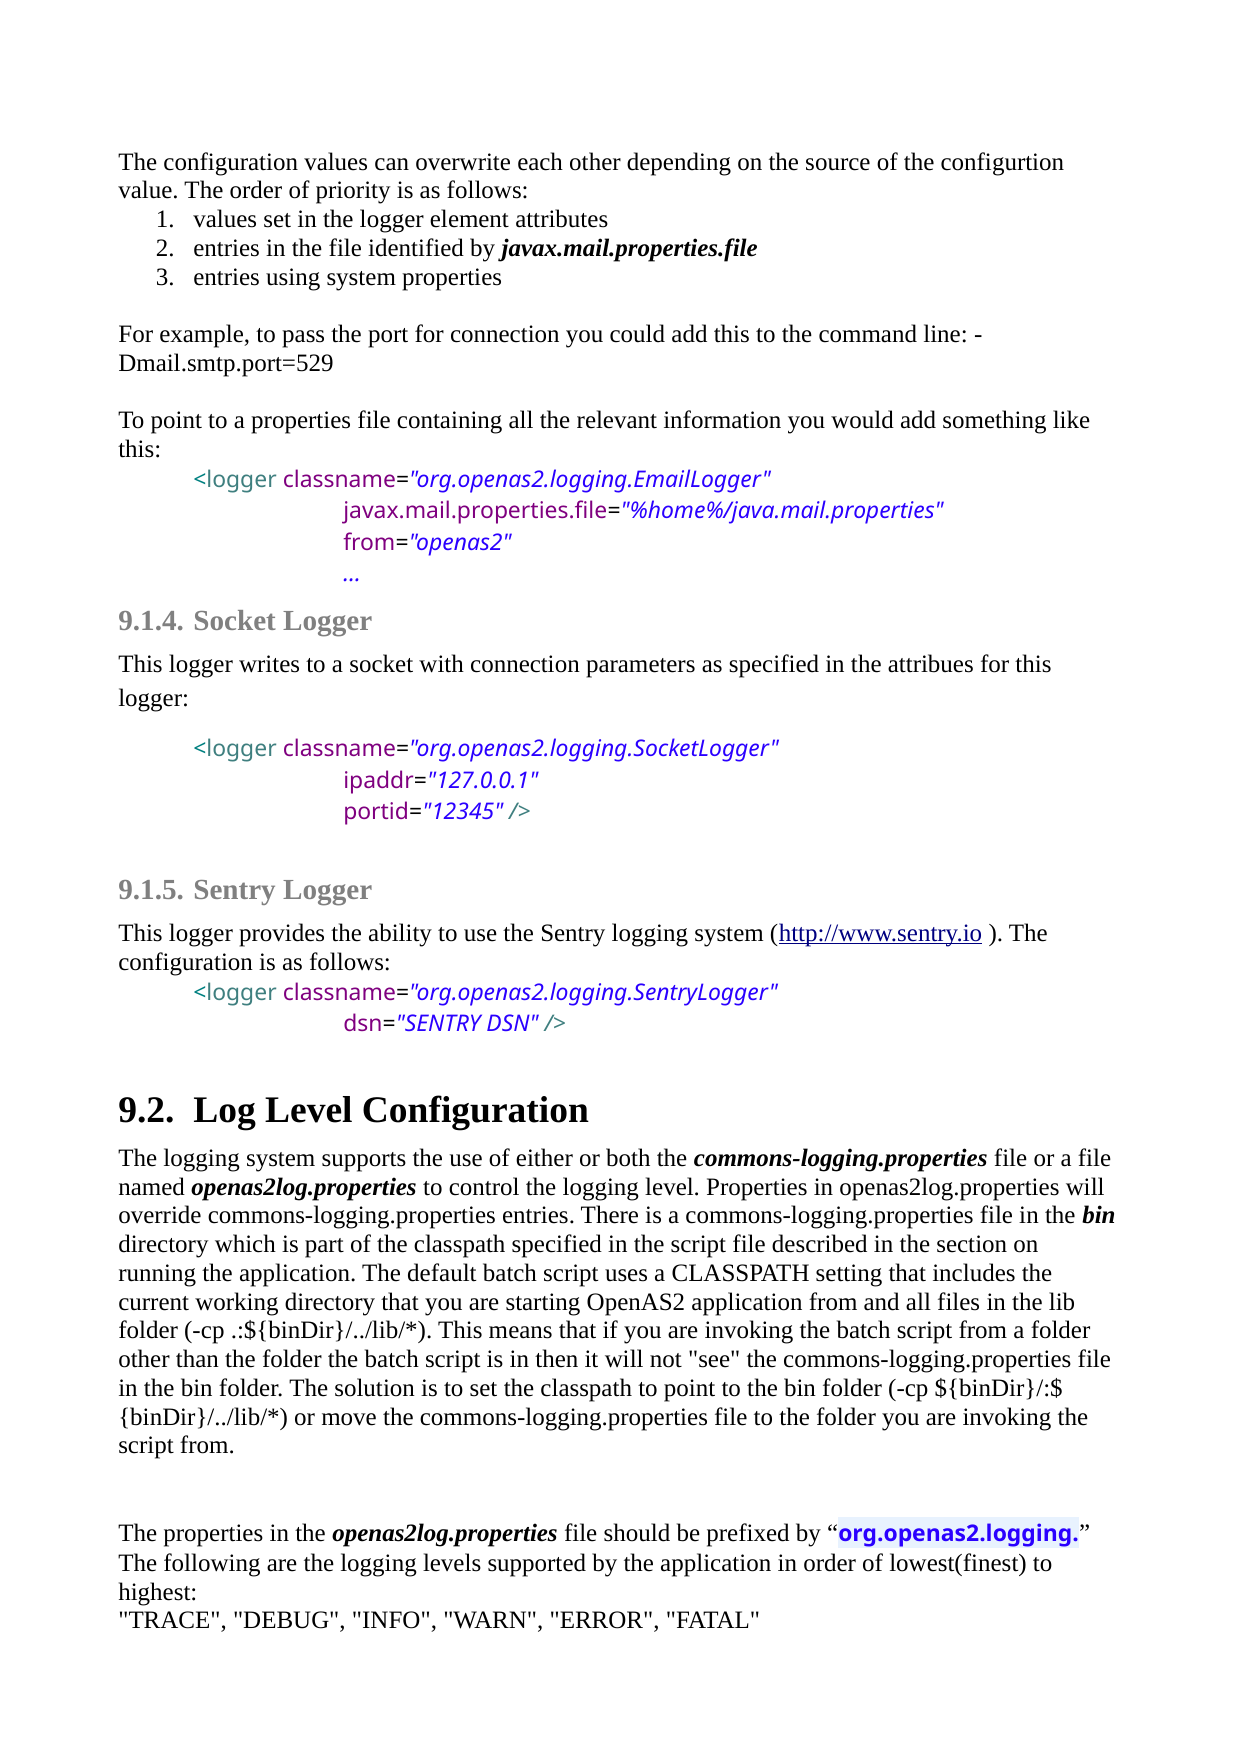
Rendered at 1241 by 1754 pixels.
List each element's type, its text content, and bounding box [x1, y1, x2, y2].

text javax.mail.properties.file="%home%/java.mail.properties" [118, 494, 1122, 526]
text ipaddr="127.0.0.1" [118, 763, 1122, 795]
text dsn="SENTRY DSN" /> [118, 1007, 1122, 1038]
text "TRACE", "DEBUG", "INFO", "WARN", "ERROR", "FATAL" [118, 1606, 1122, 1634]
text The following are the logging levels supported by the application in order of lowest(finest) to highest: [118, 1548, 1122, 1606]
text This logger provides the ability to use the Sentry logging system (http://www.sentry.io ). The configuration is as follows: [118, 918, 1122, 975]
text from="openas2" [118, 526, 1122, 557]
subtitle Log Level Configuration [118, 1087, 1122, 1131]
text <logger classname="org.openas2.logging.SentryLogger" [193, 975, 1122, 1007]
text The configuration values can overwrite each other depending on the source of the configurtion value. The order of priority is as follows: [118, 147, 1122, 204]
list entries using system properties [156, 262, 1122, 291]
text To point to a properties file containing all the relevant information you would add something like this: [118, 406, 1122, 463]
text <logger classname="org.openas2.logging.SocketLogger" [193, 732, 1122, 763]
text <logger classname="org.openas2.logging.EmailLogger" [118, 463, 1122, 494]
text … [118, 557, 1122, 588]
text The logging system supports the use of either or both the commons-logging.properties file or a file named openas2log.properties to control the logging level. Properties in openas2log.properties will override commons-logging.properties entries. There is a commons-logging.properties file in the bin directory which is part of the classpath specified in the script file described in the section on running the application. The default batch script uses a CLASSPATH setting that includes the current working directory that you are starting OpenAS2 application from and all files in the lib folder (-cp .:${binDir}/../lib/*). This means that if you are invoking the batch script from a folder other than the folder the batch script is in then it will not "see" the commons-logging.properties file in the bin folder. The solution is to set the classpath to point to the bin folder (-cp ${binDir}/:${binDir}/../lib/*) or move the commons-logging.properties file to the folder you are invoking the script from. [118, 1143, 1122, 1459]
list entries in the file identified by javax.mail.properties.file [156, 233, 1122, 262]
subtitle Sentry Logger [118, 872, 1122, 905]
text The properties in the openas2log.properties file should be prefixed by “org.openas2.logging.” [118, 1517, 1122, 1548]
text This logger writes to a socket with connection parameters as specified in the attribues for this logger: [118, 649, 1122, 712]
subtitle Socket Logger [118, 603, 1122, 636]
text For example, to pass the port for connection you could add this to the command line: -Dmail.smtp.port=529 [118, 319, 1122, 377]
text portid="12345" /> [118, 795, 1122, 826]
list values set in the logger element attributes [156, 204, 1122, 233]
